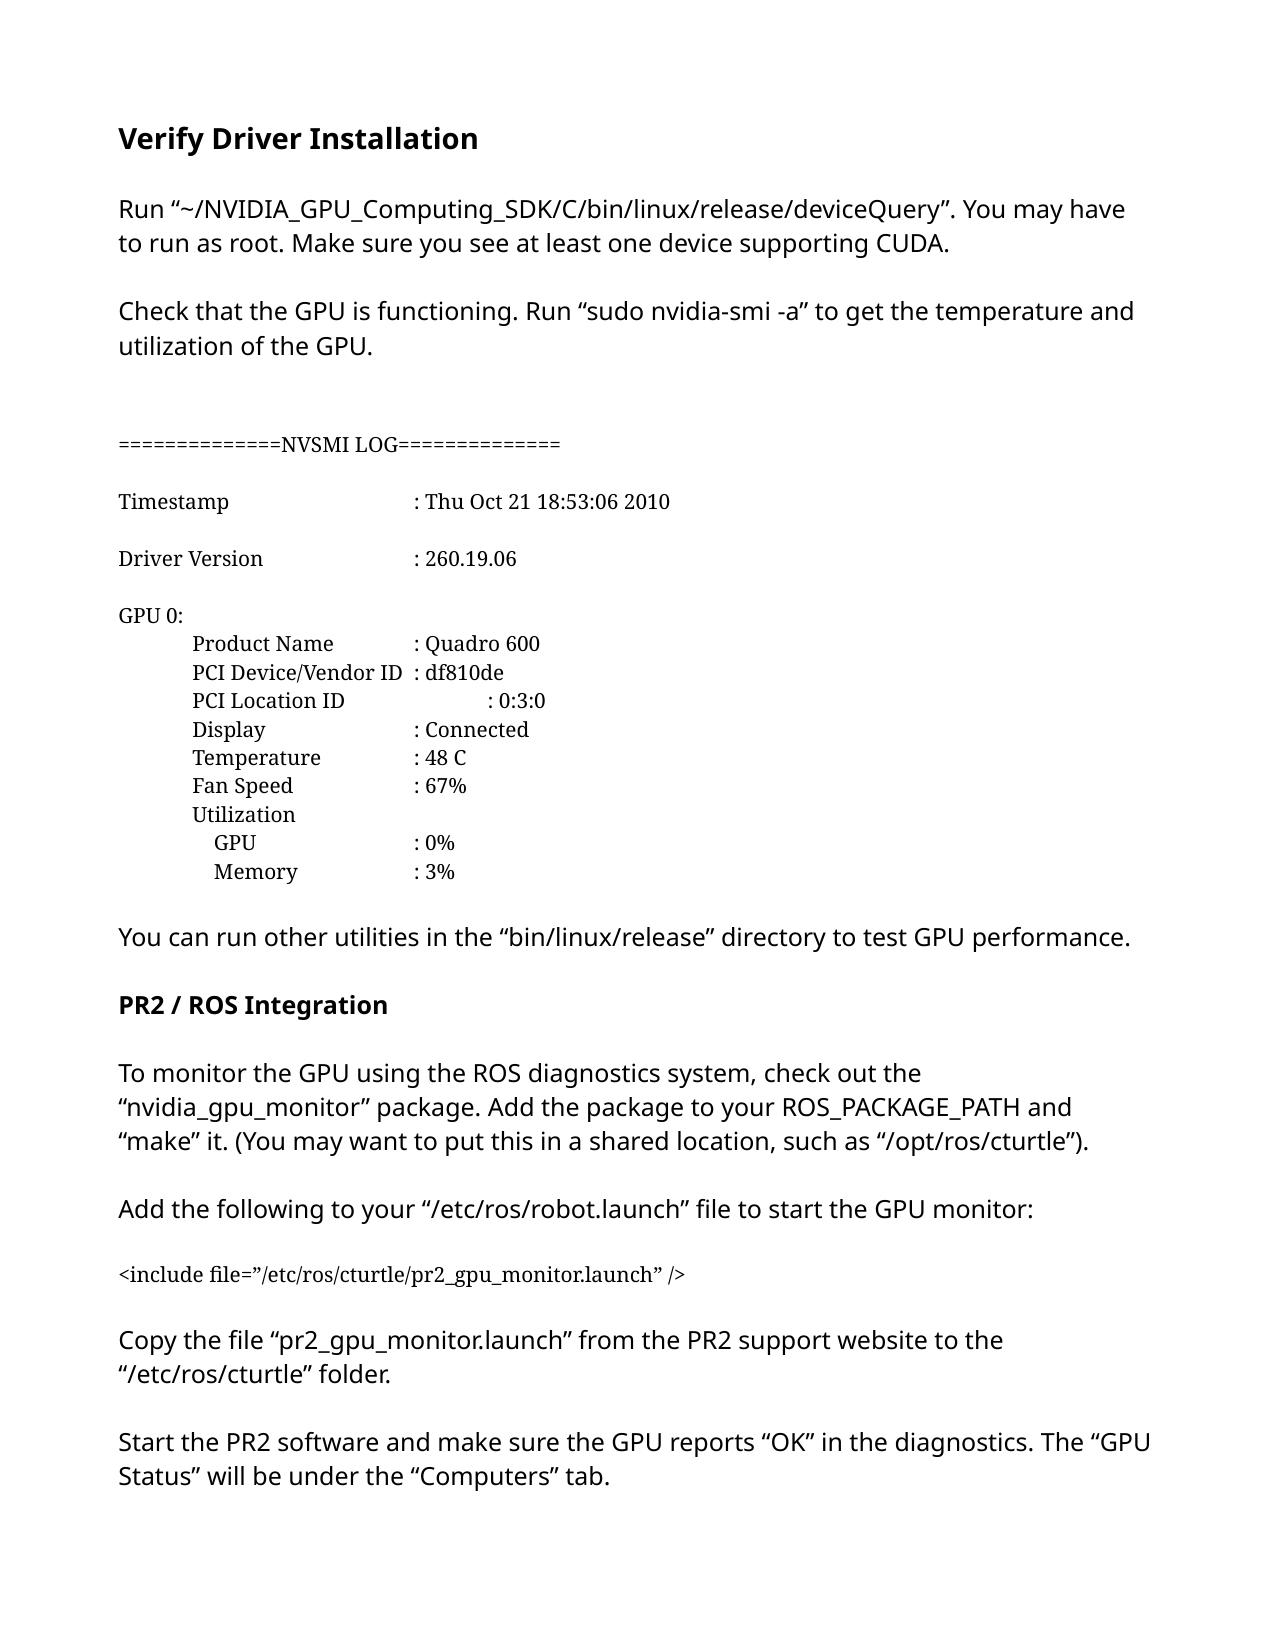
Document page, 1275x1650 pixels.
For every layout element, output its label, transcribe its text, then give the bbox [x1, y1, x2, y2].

text Fan Speed : 67% [118, 772, 1157, 800]
text Copy the file “pr2_gpu_monitor.launch” from the PR2 support website to the “/etc/ros/cturtle” folder. [118, 1322, 1157, 1391]
text ==============NVSMI LOG============== [118, 430, 1157, 459]
text PCI Location ID : 0:3:0 [118, 686, 1157, 715]
text GPU : 0% [118, 828, 1157, 857]
text Timestamp : Thu Oct 21 18:53:06 2010 [118, 487, 1157, 516]
text Temperature : 48 C [118, 743, 1157, 772]
text Driver Version : 260.19.06 [118, 544, 1157, 572]
text Add the following to your “/etc/ros/robot.launch” file to start the GPU monitor: [118, 1192, 1157, 1226]
text Verify Driver Installation [118, 118, 1157, 158]
text <include file=”/etc/ros/cturtle/pr2_gpu_monitor.launch” /> [118, 1260, 1157, 1288]
text You can run other utilities in the “bin/linux/release” directory to test GPU performance. [118, 919, 1157, 953]
text Start the PR2 software and make sure the GPU reports “OK” in the diagnostics. The “GPU Status” will be under the “Computers” tab. [118, 1425, 1157, 1493]
text PCI Device/Vendor ID : df810de [118, 658, 1157, 686]
text Run “~/NVIDIA_GPU_Computing_SDK/C/bin/linux/release/deviceQuery”. You may have to run as root. Make sure you see at least one device supporting CUDA. [118, 192, 1157, 260]
text To monitor the GPU using the ROS diagnostics system, check out the “nvidia_gpu_monitor” package. Add the package to your ROS_PACKAGE_PATH and “make” it. (You may want to put this in a shared location, such as “/opt/ros/cturtle”). [118, 1056, 1157, 1158]
text GPU 0: [118, 601, 1157, 629]
text PR2 / ROS Integration [118, 987, 1157, 1022]
text Display : Connected [118, 715, 1157, 743]
text Memory : 3% [118, 857, 1157, 885]
text Product Name : Quadro 600 [118, 629, 1157, 658]
text Check that the GPU is functioning. Run “sudo nvidia-smi -a” to get the temperature and utilization of the GPU. [118, 294, 1157, 362]
text Utilization [118, 800, 1157, 828]
